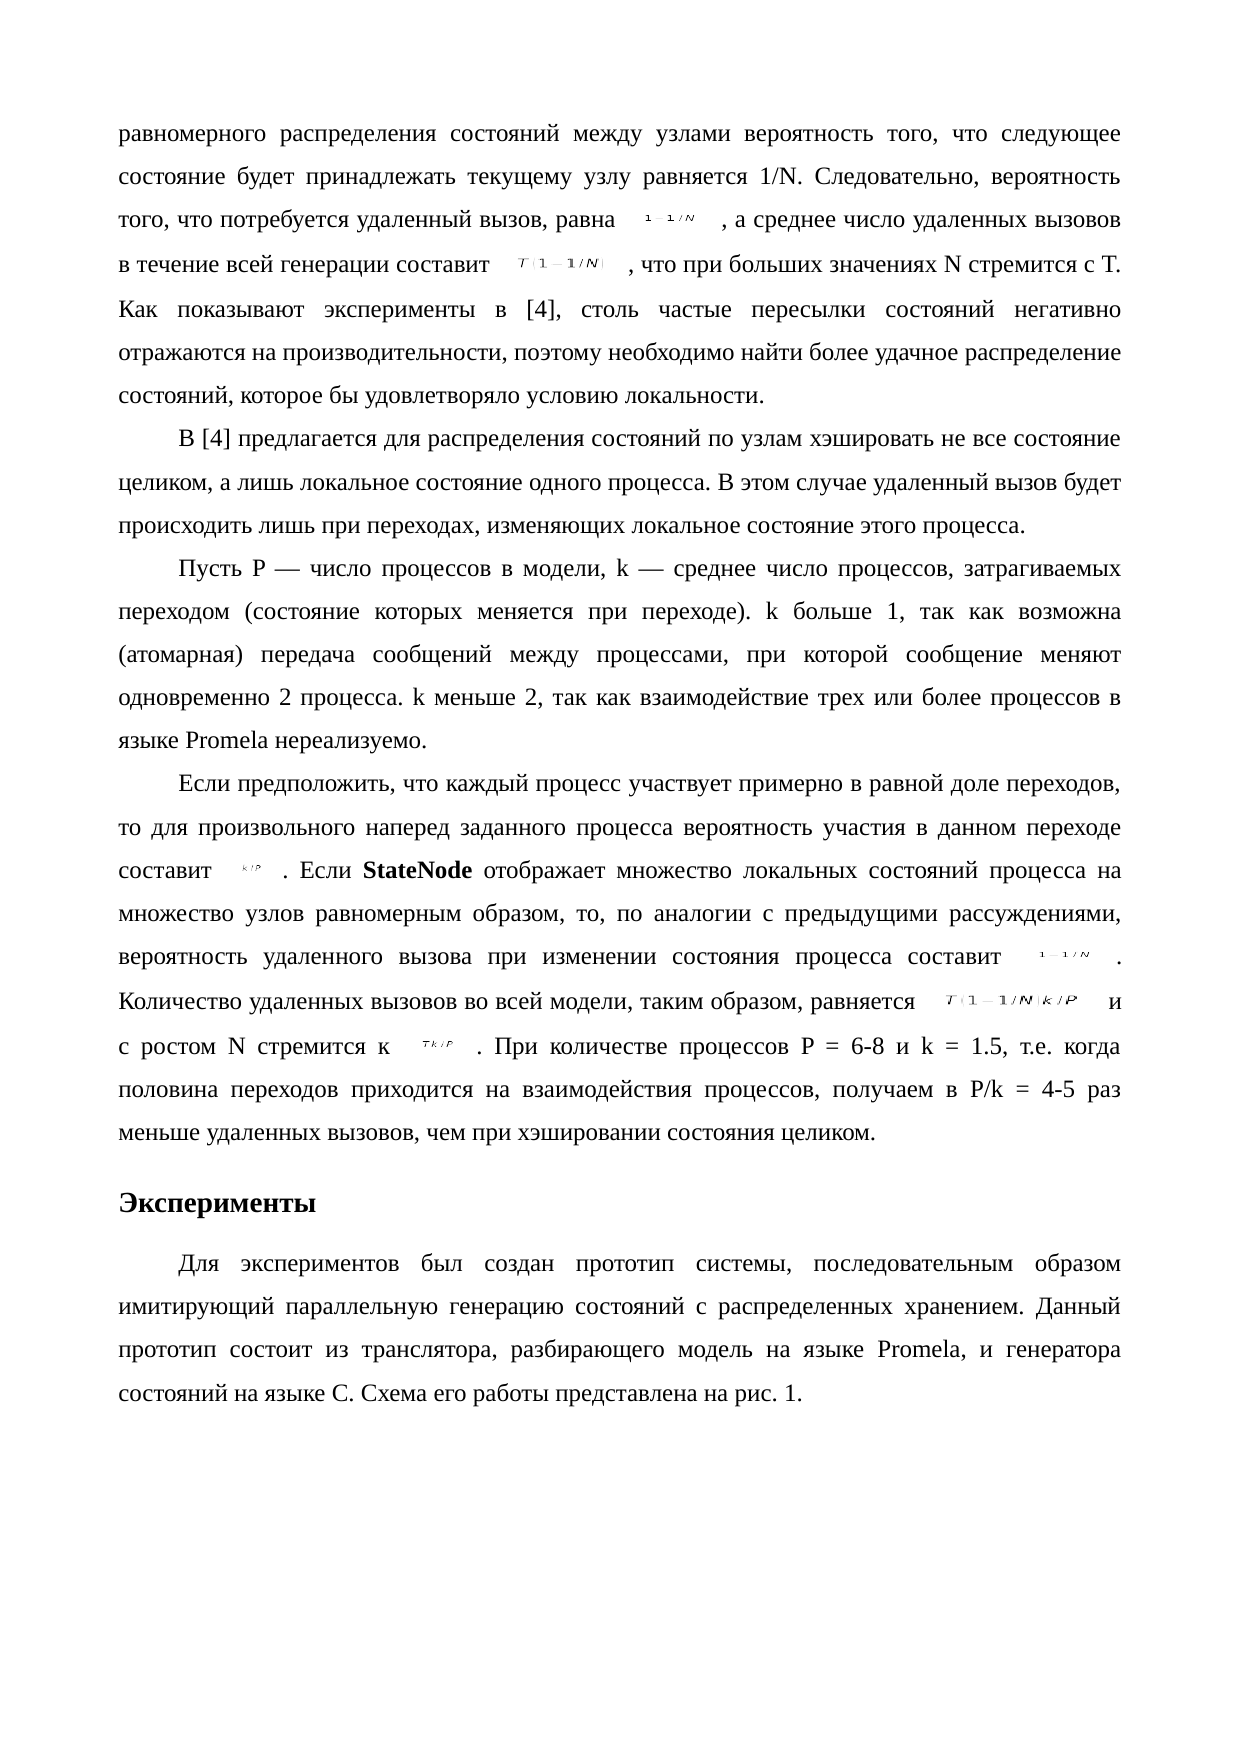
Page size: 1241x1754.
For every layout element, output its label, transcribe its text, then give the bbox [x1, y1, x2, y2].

subtitle Эксперименты [118, 1185, 1122, 1219]
text Пусть P — число процессов в модели, k — среднее число процессов, затрагиваемых переходом (состояние которых меняется при переходе). k больше 1, так как возможна (атомарная) передача сообщений между процессами, при которой сообщение меняют одновременно 2 процесса. k меньше 2, так как взаимодействие трех или более процессов в языке Promela нереализуемо. [118, 553, 1122, 754]
text В [4] предлагается для распределения состояний по узлам хэшировать не все состояние целиком, а лишь локальное состояние одного процесса. В этом случае удаленный вызов будет происходить лишь при переходах, изменяющих локальное состояние этого процесса. [118, 423, 1122, 538]
text Если предположить, что каждый процесс участвует примерно в равной доле переходов, то для произвольного наперед заданного процесса вероятность участия в данном переходе составит . Если StateNode отображает множество локальных состояний процесса на множество узлов равномерным образом, то, по аналогии с предыдущими рассуждениями, вероятность удаленного вызова при изменении состояния процесса составит . Количество удаленных вызовов во всей модели, таким образом, равняется и с ростом N стремится к . При количестве процессов P = 6-8 и k = 1.5, т.е. когда половина переходов приходится на взаимодействия процессов, получаем в P/k = 4-5 раз меньше удаленных вызовов, чем при хэшировании состояния целиком. [118, 768, 1122, 1146]
text Для экспериментов был создан прототип системы, последовательным образом имитирующий параллельную генерацию состояний с распределенных хранением. Данный прототип состоит из транслятора, разбирающего модель на языке Promela, и генератора состояний на языке С. Схема его работы представлена на рис. 1. [118, 1248, 1122, 1406]
text равномерного распределения состояний между узлами вероятность того, что следующее состояние будет принадлежать текущему узлу равняется 1/N. Следовательно, вероятность того, что потребуется удаленный вызов, равна , а среднее число удаленных вызовов в течение всей генерации составит , что при больших значениях N стремится с T. Как показывают эксперименты в [4], столь частые пересылки состояний негативно отражаются на производительности, поэтому необходимо найти более удачное распределение состояний, которое бы удовлетворяло условию локальности. [118, 118, 1122, 409]
